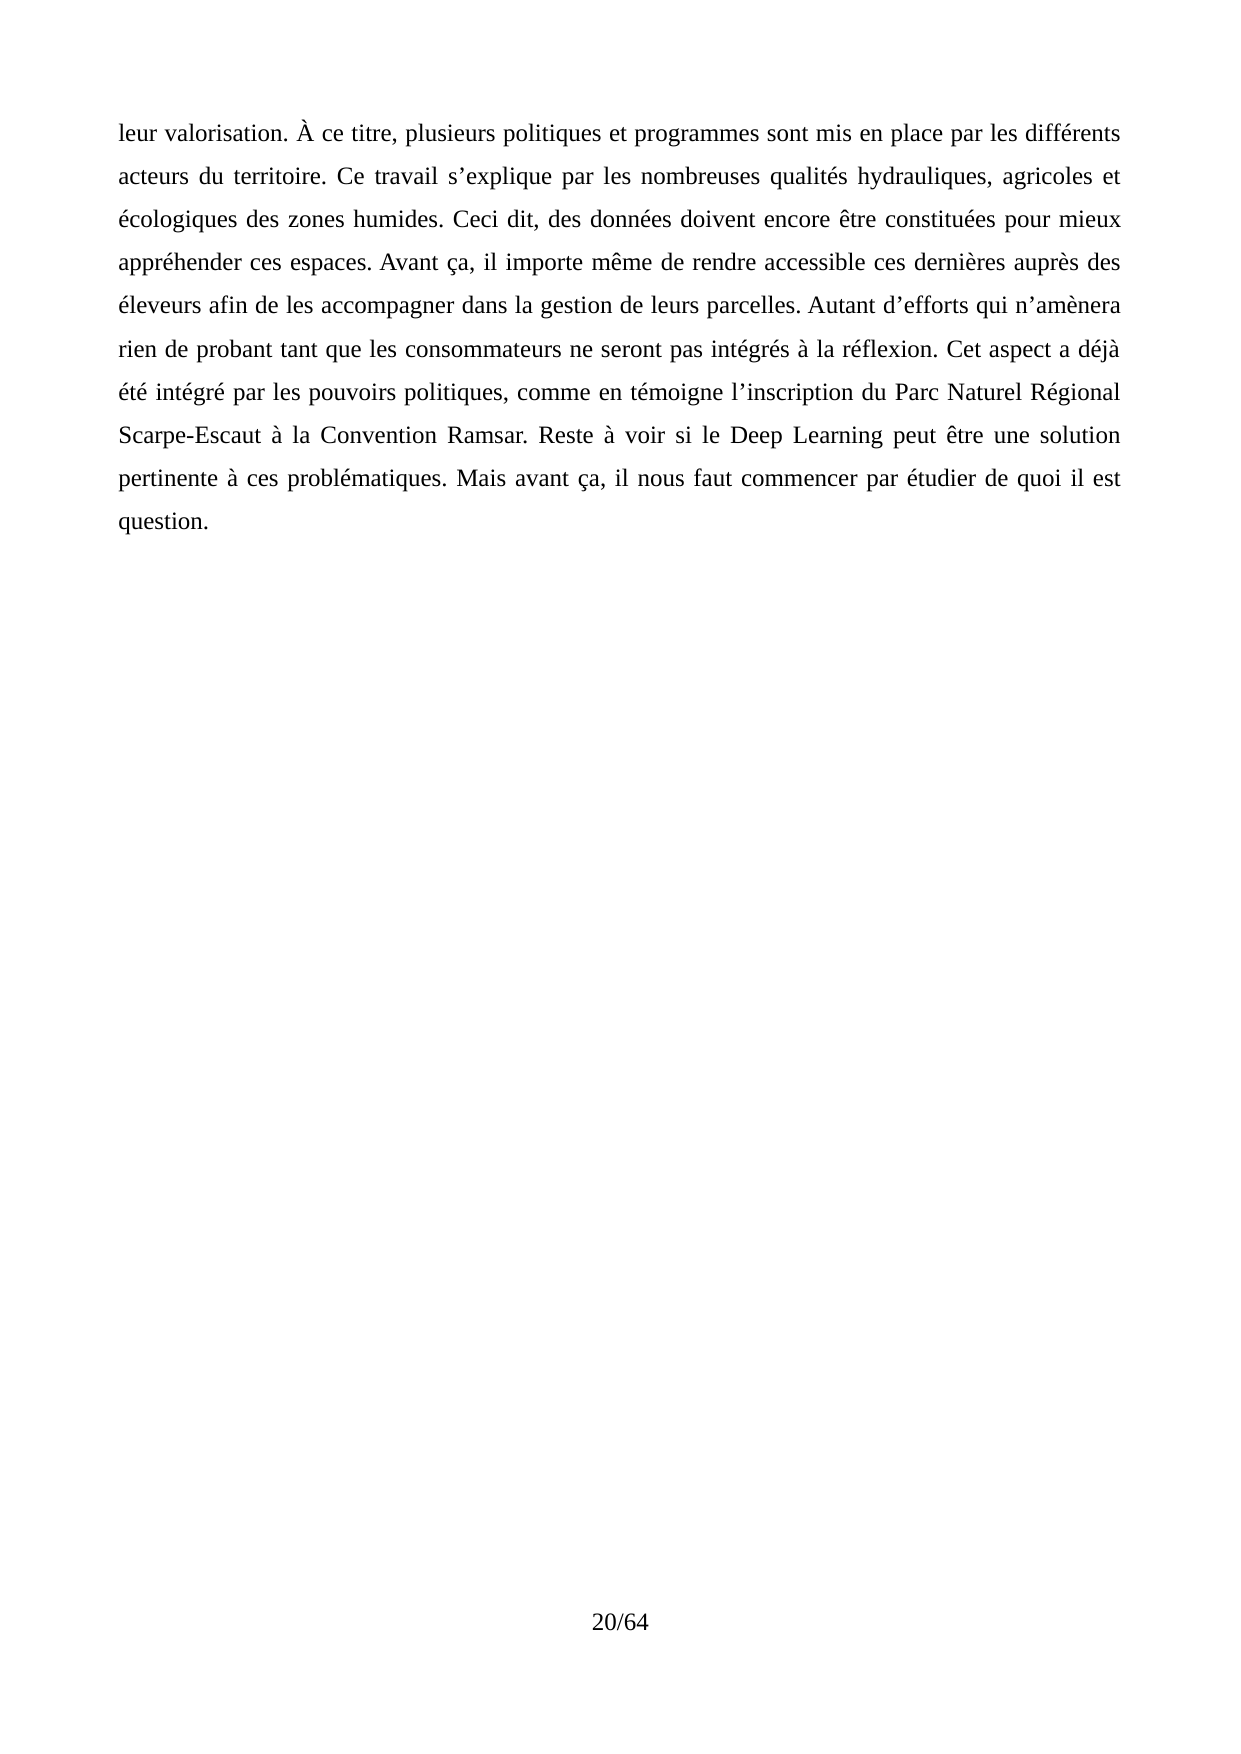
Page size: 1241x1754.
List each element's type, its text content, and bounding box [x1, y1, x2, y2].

text leur valorisation. À ce titre, plusieurs politiques et programmes sont mis en place par les différents acteurs du territoire. Ce travail s’explique par les nombreuses qualités hydrauliques, agricoles et écologiques des zones humides. Ceci dit, des données doivent encore être constituées pour mieux appréhender ces espaces. Avant ça, il importe même de rendre accessible ces dernières auprès des éleveurs afin de les accompagner dans la gestion de leurs parcelles. Autant d’efforts qui n’amènera rien de probant tant que les consommateurs ne seront pas intégrés à la réflexion. Cet aspect a déjà été intégré par les pouvoirs politiques, comme en témoigne l’inscription du Parc Naturel Régional Scarpe-Escaut à la Convention Ramsar. Reste à voir si le Deep Learning peut être une solution pertinente à ces problématiques. Mais avant ça, il nous faut commencer par étudier de quoi il est question. [118, 118, 1122, 535]
